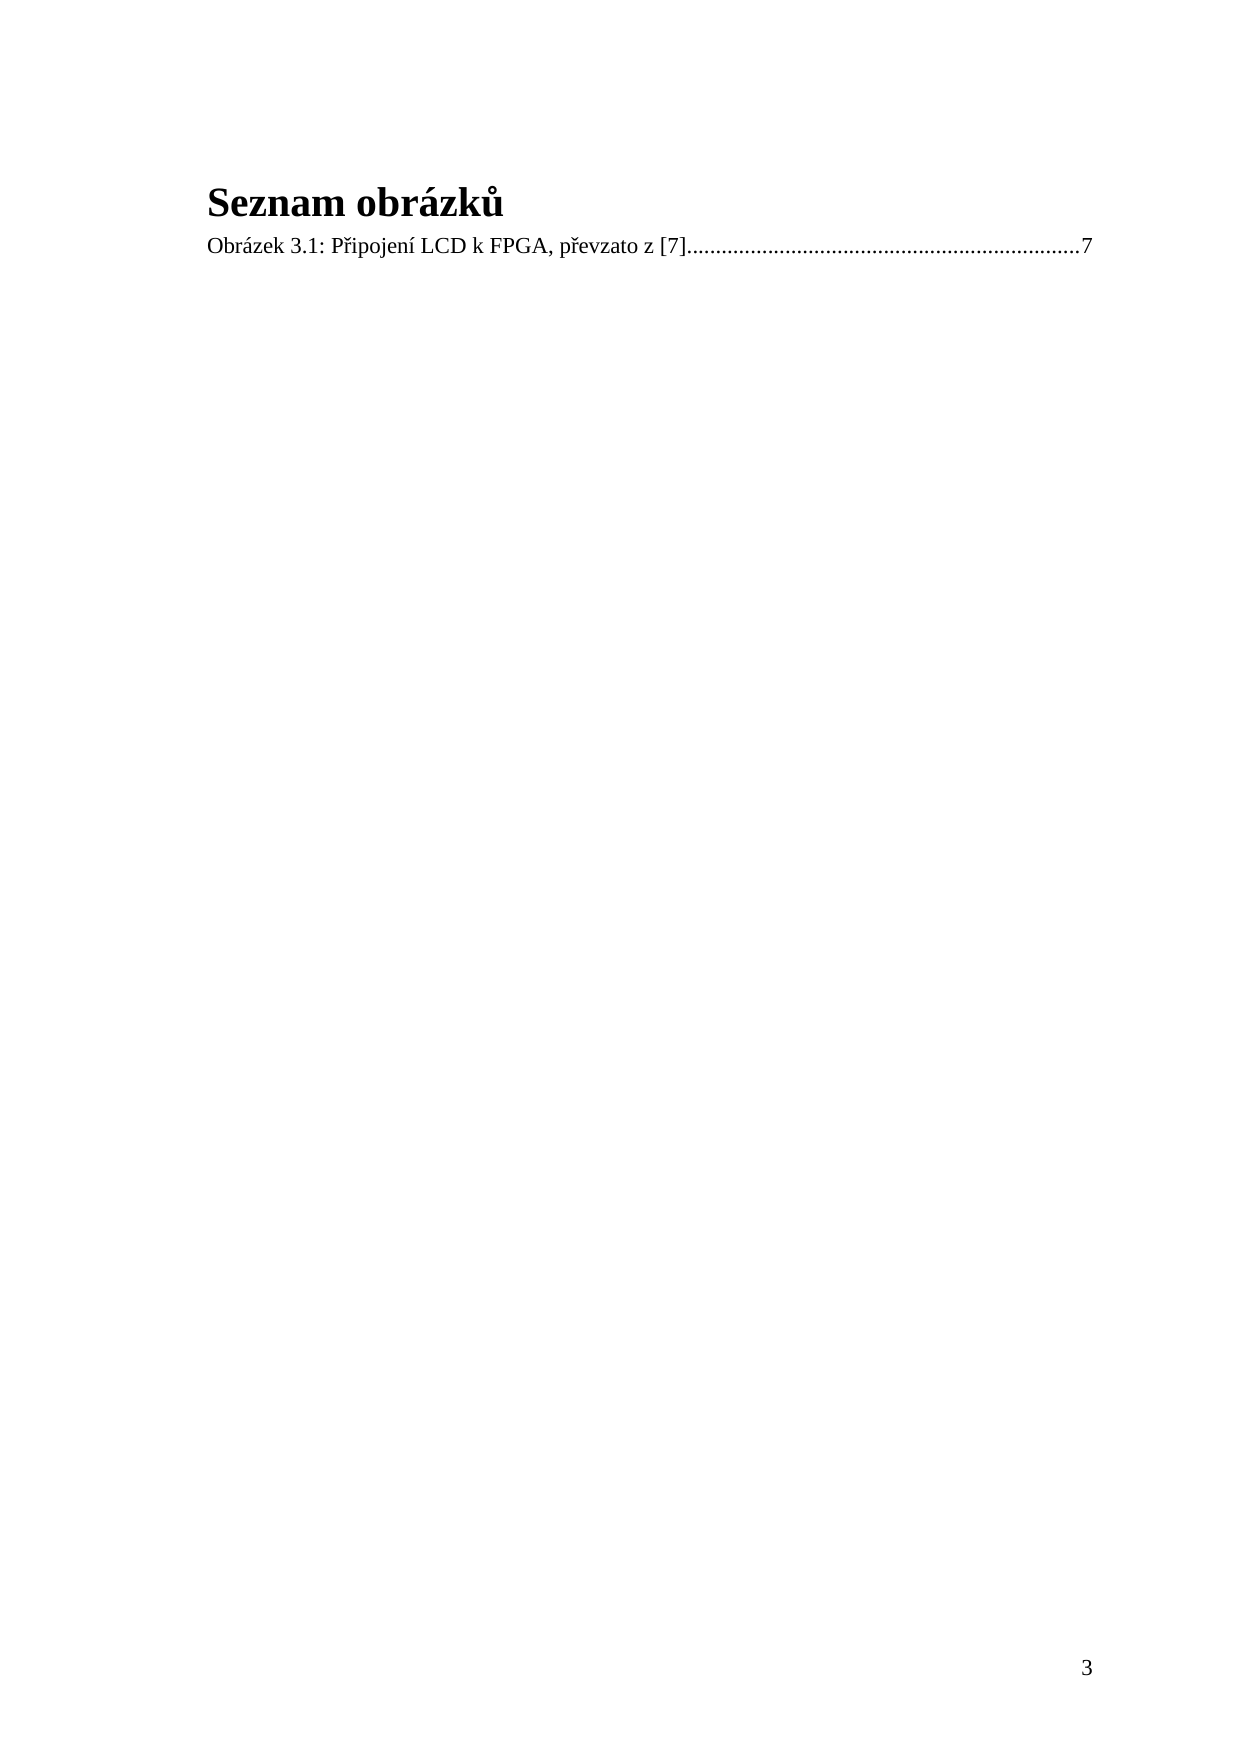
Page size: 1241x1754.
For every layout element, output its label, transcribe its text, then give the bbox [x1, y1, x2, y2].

text Seznam obrázků [207, 177, 1092, 225]
text Obrázek 3.1: Připojení LCD k FPGA, převzato z [7]. 7 [207, 232, 1092, 259]
